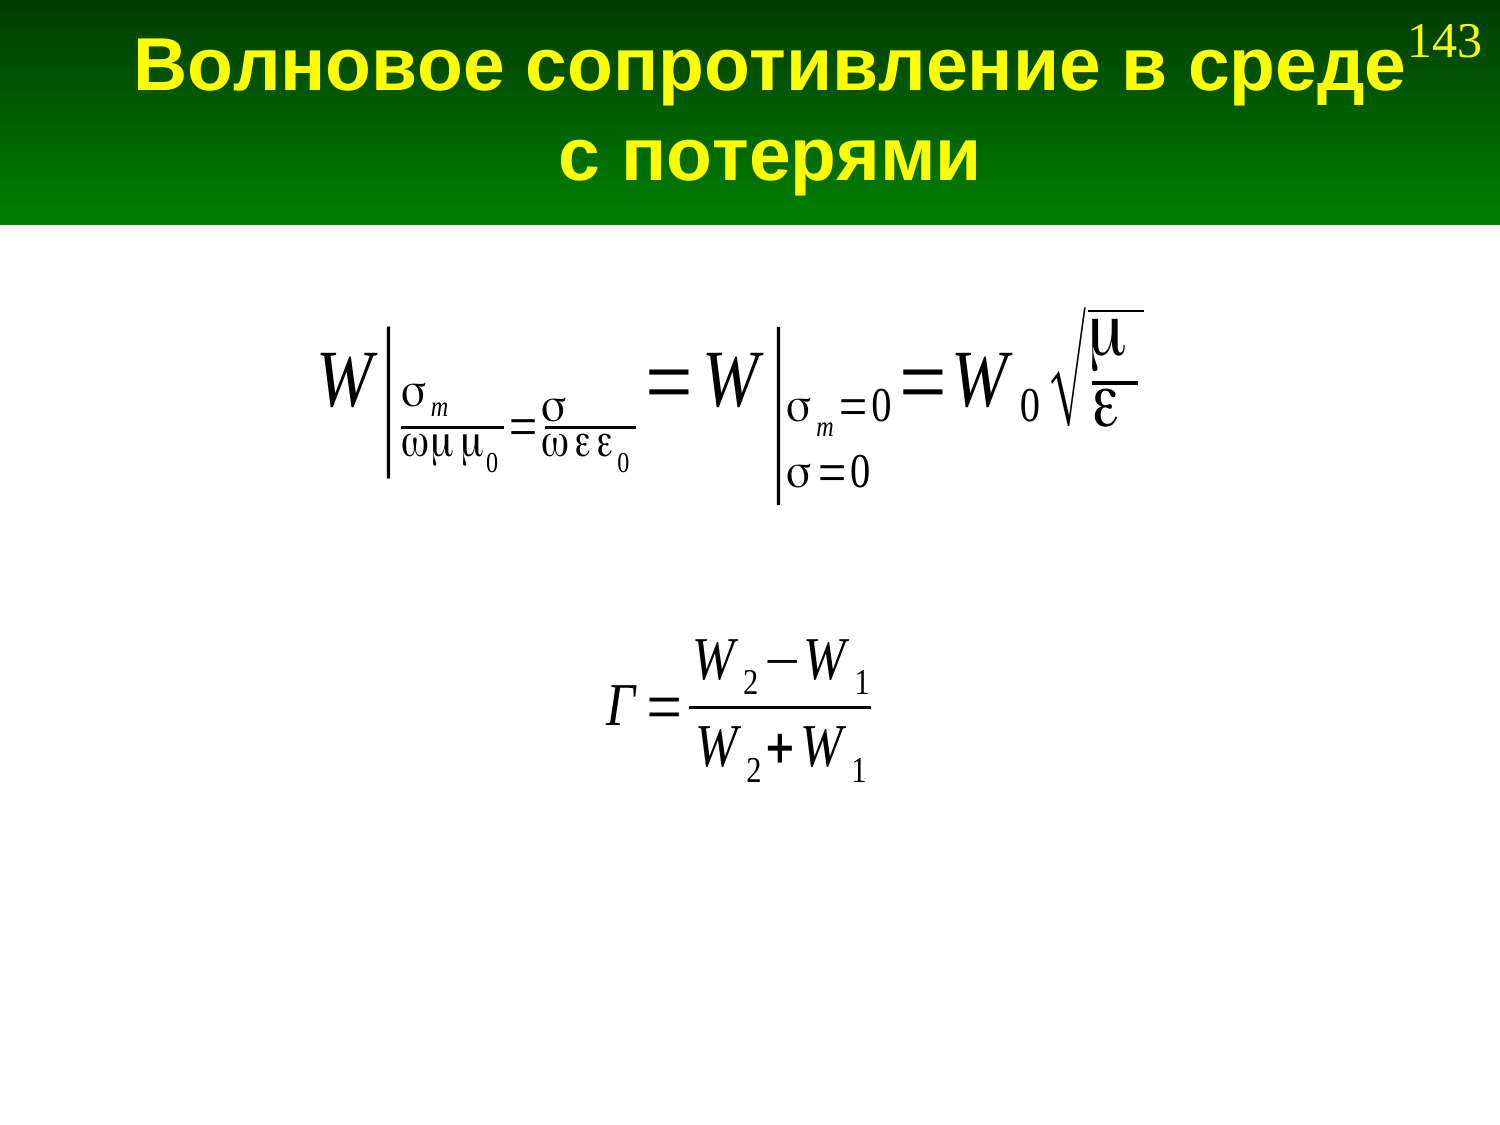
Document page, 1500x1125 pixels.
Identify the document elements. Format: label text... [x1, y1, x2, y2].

title Волновое сопротивление в среде с потерями [100, 7, 1441, 204]
chart [590, 625, 887, 791]
chart [295, 304, 1160, 508]
